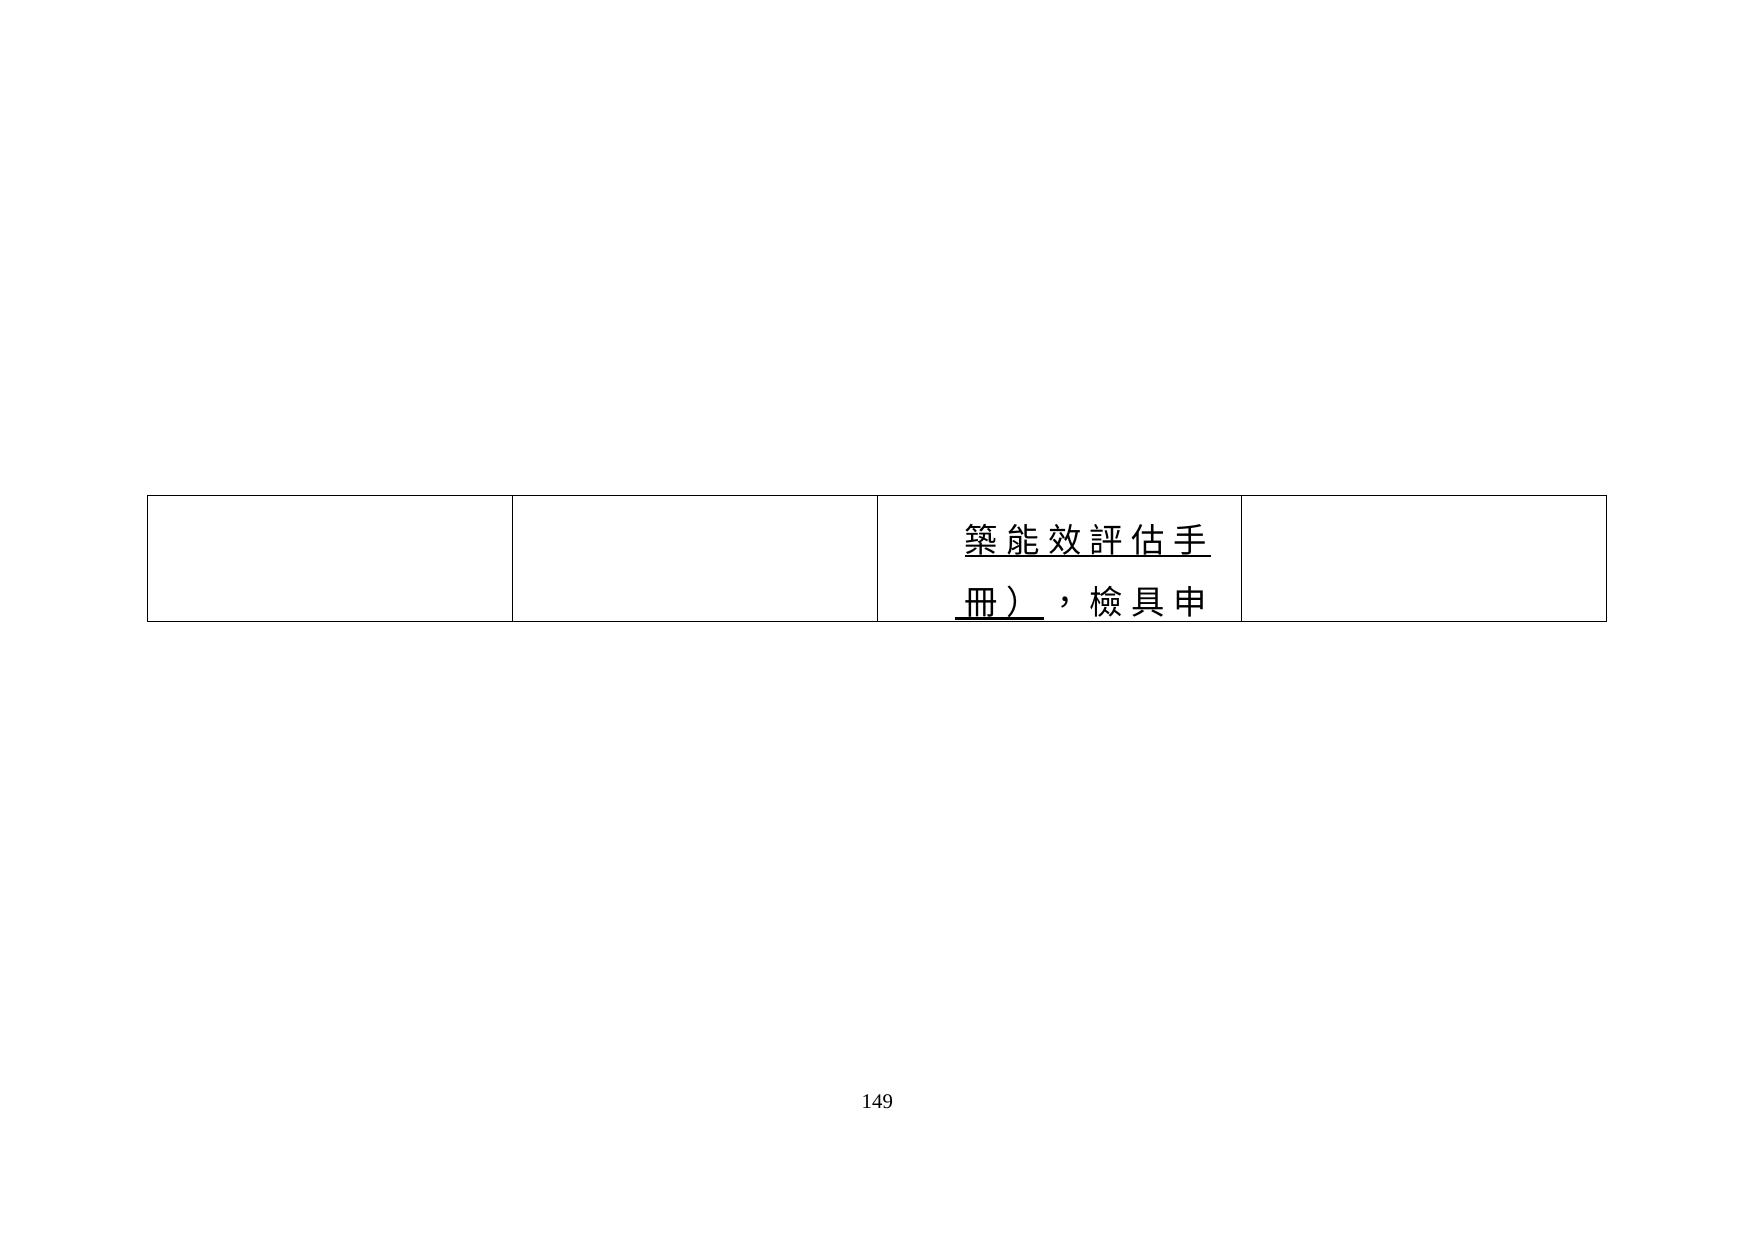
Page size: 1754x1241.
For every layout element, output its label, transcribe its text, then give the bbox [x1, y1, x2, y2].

table_cell [1242, 496, 1606, 621]
table_cell [148, 496, 512, 621]
table_cell 築能效評估手冊），檢具申 [878, 496, 1241, 621]
table_cell [513, 496, 877, 621]
